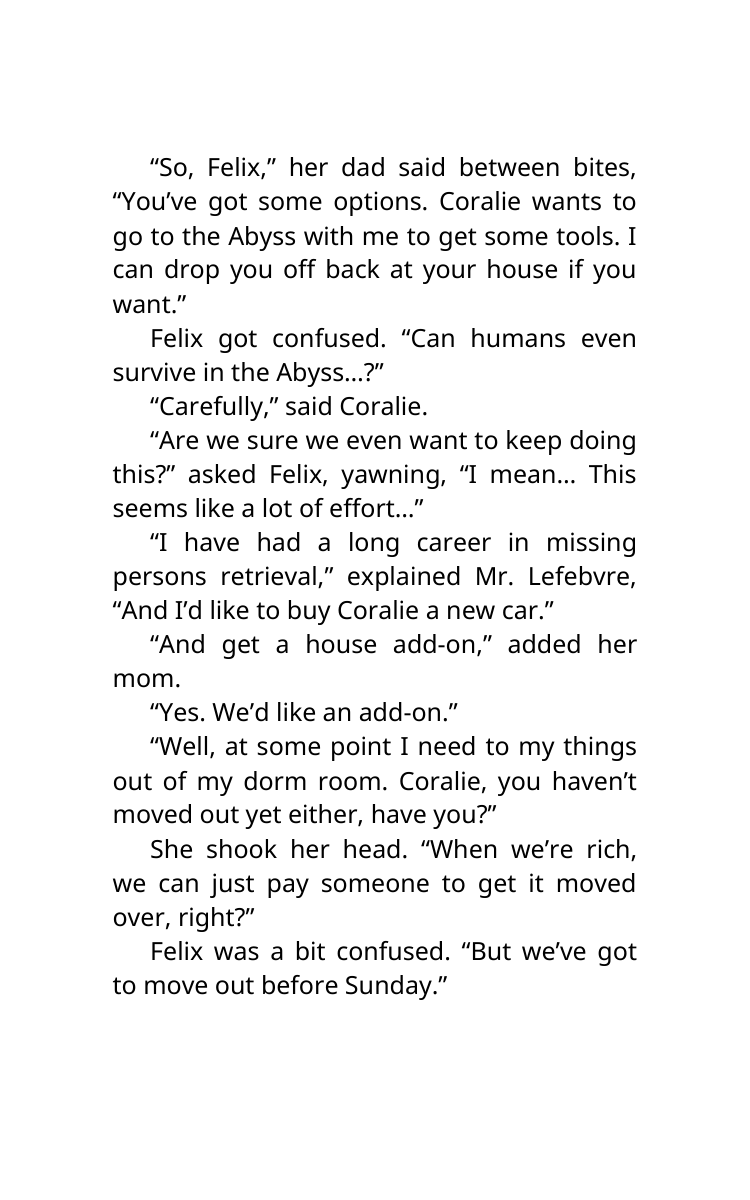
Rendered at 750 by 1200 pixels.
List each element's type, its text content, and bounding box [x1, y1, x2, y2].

text “So, Felix,” her dad said between bites, “You’ve got some options. Coralie wants to go to the Abyss with me to get some tools. I can drop you off back at your house if you want.” [112, 150, 637, 320]
text “I have had a long career in missing persons retrieval,” explained Mr. Lefebvre, “And I’d like to buy Coralie a new car.” [112, 525, 637, 627]
text “Carefully,” said Coralie. [112, 388, 637, 422]
text Felix was a bit confused. “But we’ve got to move out before Sunday.” [112, 933, 637, 1002]
text “Well, at some point I need to my things out of my dorm room. Coralie, you haven’t moved out yet either, have you?” [112, 729, 637, 831]
text “Yes. We’d like an add-on.” [112, 695, 637, 729]
text Felix got confused. “Can humans even survive in the Abyss…?” [112, 320, 637, 388]
text “Are we sure we even want to keep doing this?” asked Felix, yawning, “I mean… This seems like a lot of effort…” [112, 422, 637, 525]
text She shook her head. “When we’re rich, we can just pay someone to get it moved over, right?” [112, 831, 637, 933]
text “And get a house add-on,” added her mom. [112, 627, 637, 695]
